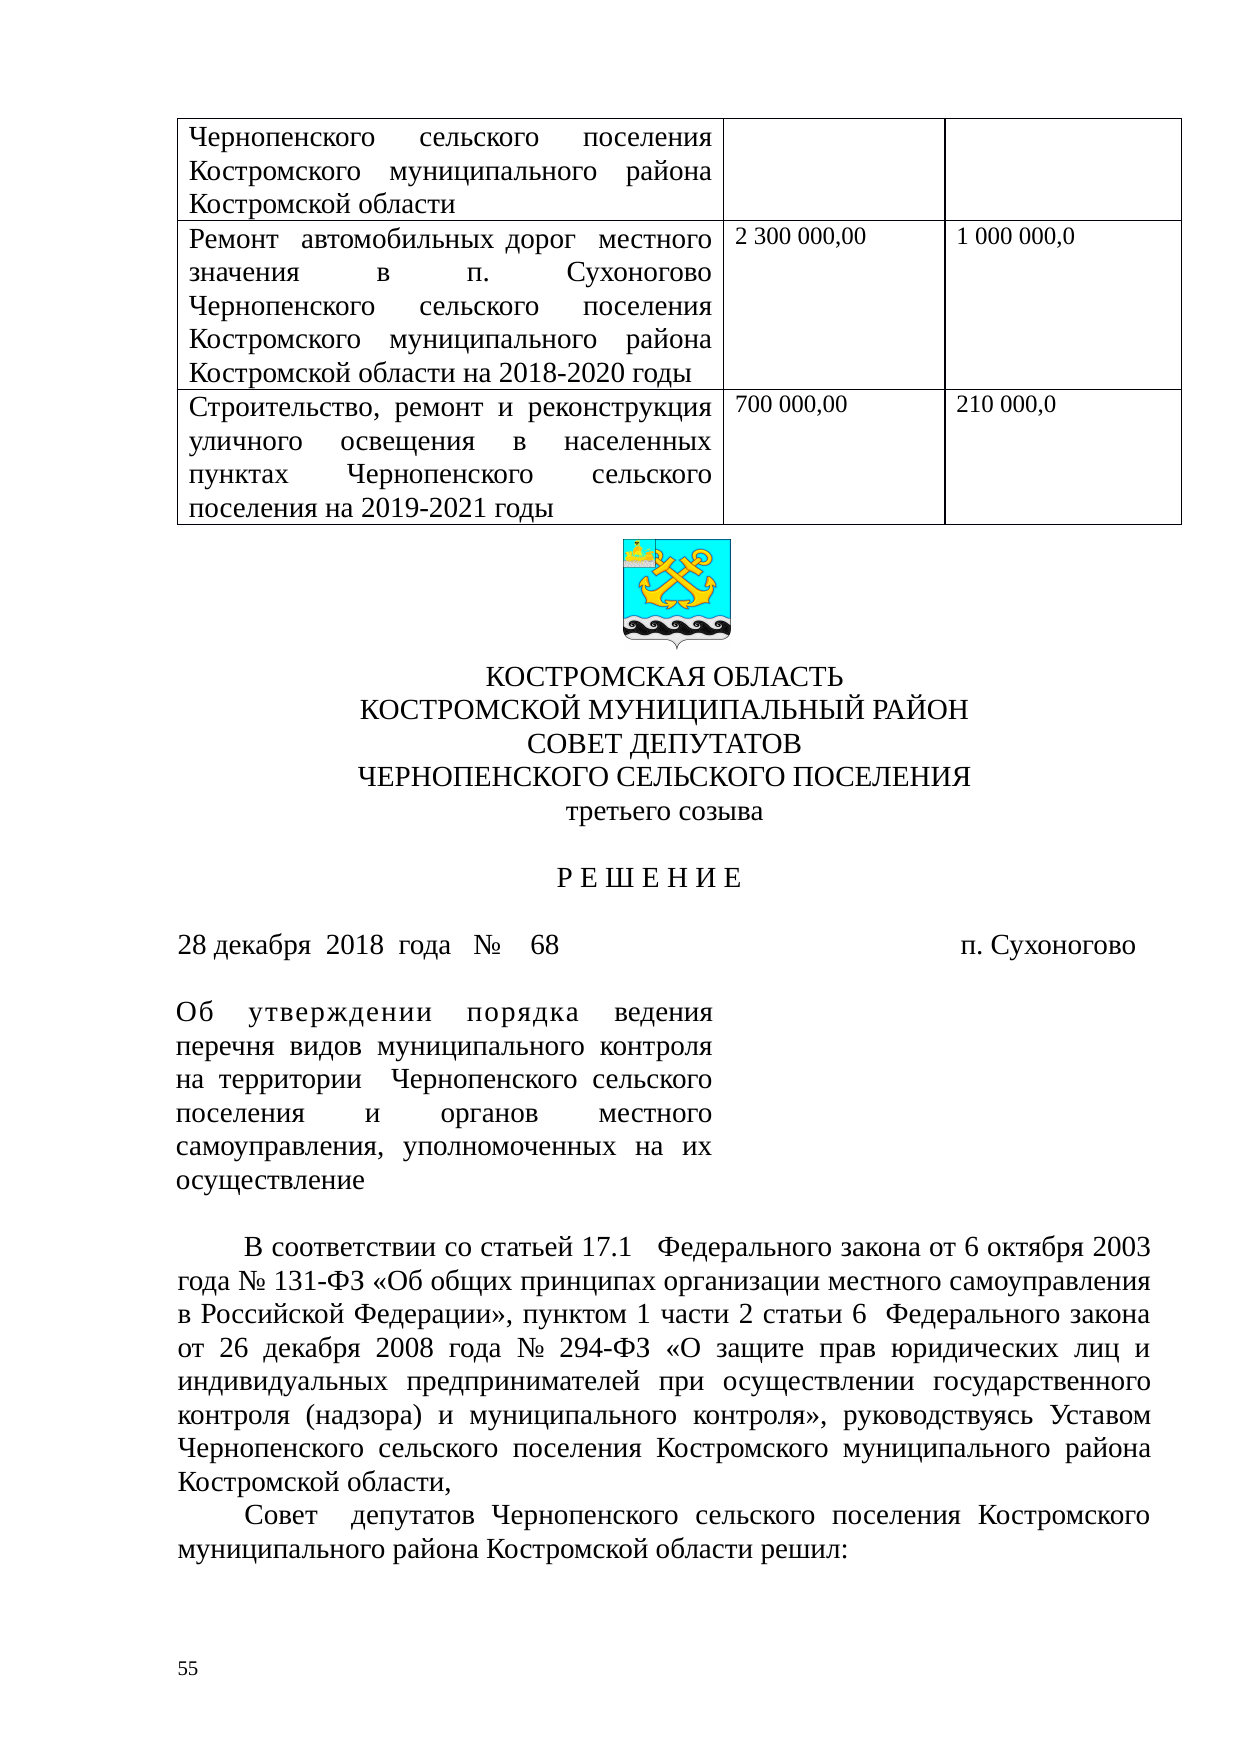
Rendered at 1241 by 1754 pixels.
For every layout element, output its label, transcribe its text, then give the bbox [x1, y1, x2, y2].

table_cell 210 000,0 [946, 390, 1181, 524]
text третьего созыва [177, 793, 1152, 827]
table_header [714, 994, 1185, 1196]
text 28 декабря 2018 года № 68 п. Сухоногово [177, 927, 1152, 961]
table_cell Чернопенского сельского поселения Костромского муниципального района Костромской области [178, 119, 723, 220]
text Р Е Ш Е Н И Е [177, 860, 1152, 894]
text В соответствии со статьей 17.1 Федерального закона от 6 октября 2003 года № 131-ФЗ «Об общих принципах организации местного самоуправления в Российской Федерации», пунктом 1 части 2 статьи 6 Федерального закона от 26 декабря 2008 года № 294-ФЗ «О защите прав юридических лиц и индивидуальных предпринимателей при осуществлении государственного контроля (надзора) и муниципального контроля», руководствуясь Уставом Чернопенского сельского поселения Костромского муниципального района Костромской области, [177, 1229, 1152, 1497]
table_header Об утверждении порядка ведения перечня видов муниципального контроля на территории Чернопенского сельского поселения и органов местного самоуправления, уполномоченных на их осуществление [175, 994, 714, 1196]
table_cell Ремонт автомобильных дорог местного значения в п. Сухоногово Чернопенского сельского поселения Костромского муниципального района Костромской области на 2018-2020 годы [178, 221, 723, 388]
text СОВЕТ ДЕПУТАТОВ [177, 726, 1152, 759]
text ЧЕРНОПЕНСКОГО СЕЛЬСКОГО ПОСЕЛЕНИЯ [177, 759, 1152, 793]
table_cell [724, 119, 944, 220]
text КОСТРОМСКАЯ ОБЛАСТЬ [177, 659, 1152, 692]
table_cell 1 000 000,0 [946, 221, 1181, 388]
picture [623, 539, 731, 650]
text Совет депутатов Чернопенского сельского поселения Костромского муниципального района Костромской области решил: [177, 1497, 1152, 1564]
table_cell 2 300 000,00 [724, 221, 944, 388]
text КОСТРОМСКОЙ МУНИЦИПАЛЬНЫЙ РАЙОН [177, 692, 1152, 726]
table_cell 700 000,00 [724, 390, 944, 524]
table_cell [946, 119, 1181, 220]
table_cell Строительство, ремонт и реконструкция уличного освещения в населенных пунктах Чернопенского сельского поселения на 2019-2021 годы [178, 390, 723, 524]
